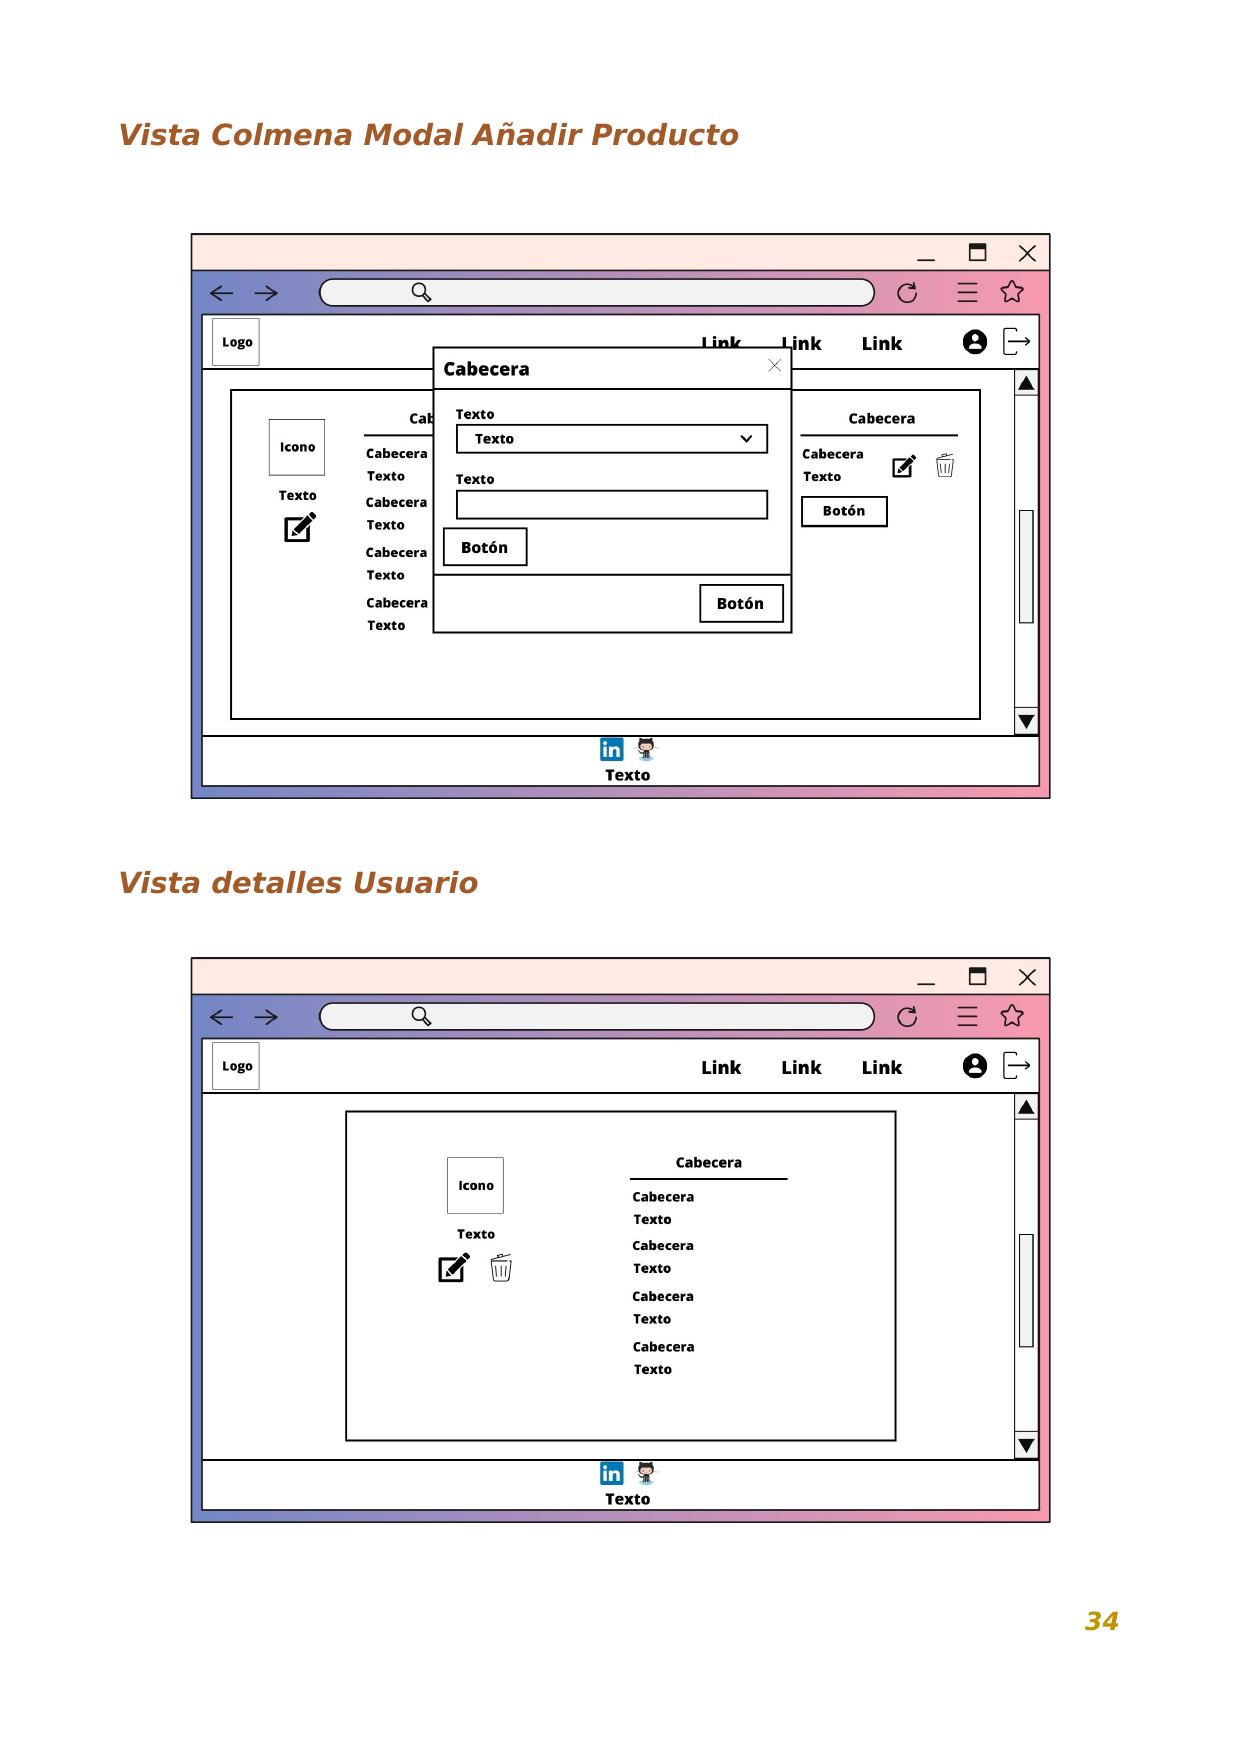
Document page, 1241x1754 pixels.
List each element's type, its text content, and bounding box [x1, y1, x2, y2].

subtitle Vista detalles Usuario [118, 866, 1122, 900]
picture [118, 233, 1123, 799]
picture [118, 957, 1123, 1523]
subtitle Vista Colmena Modal Añadir Producto [118, 118, 1122, 152]
